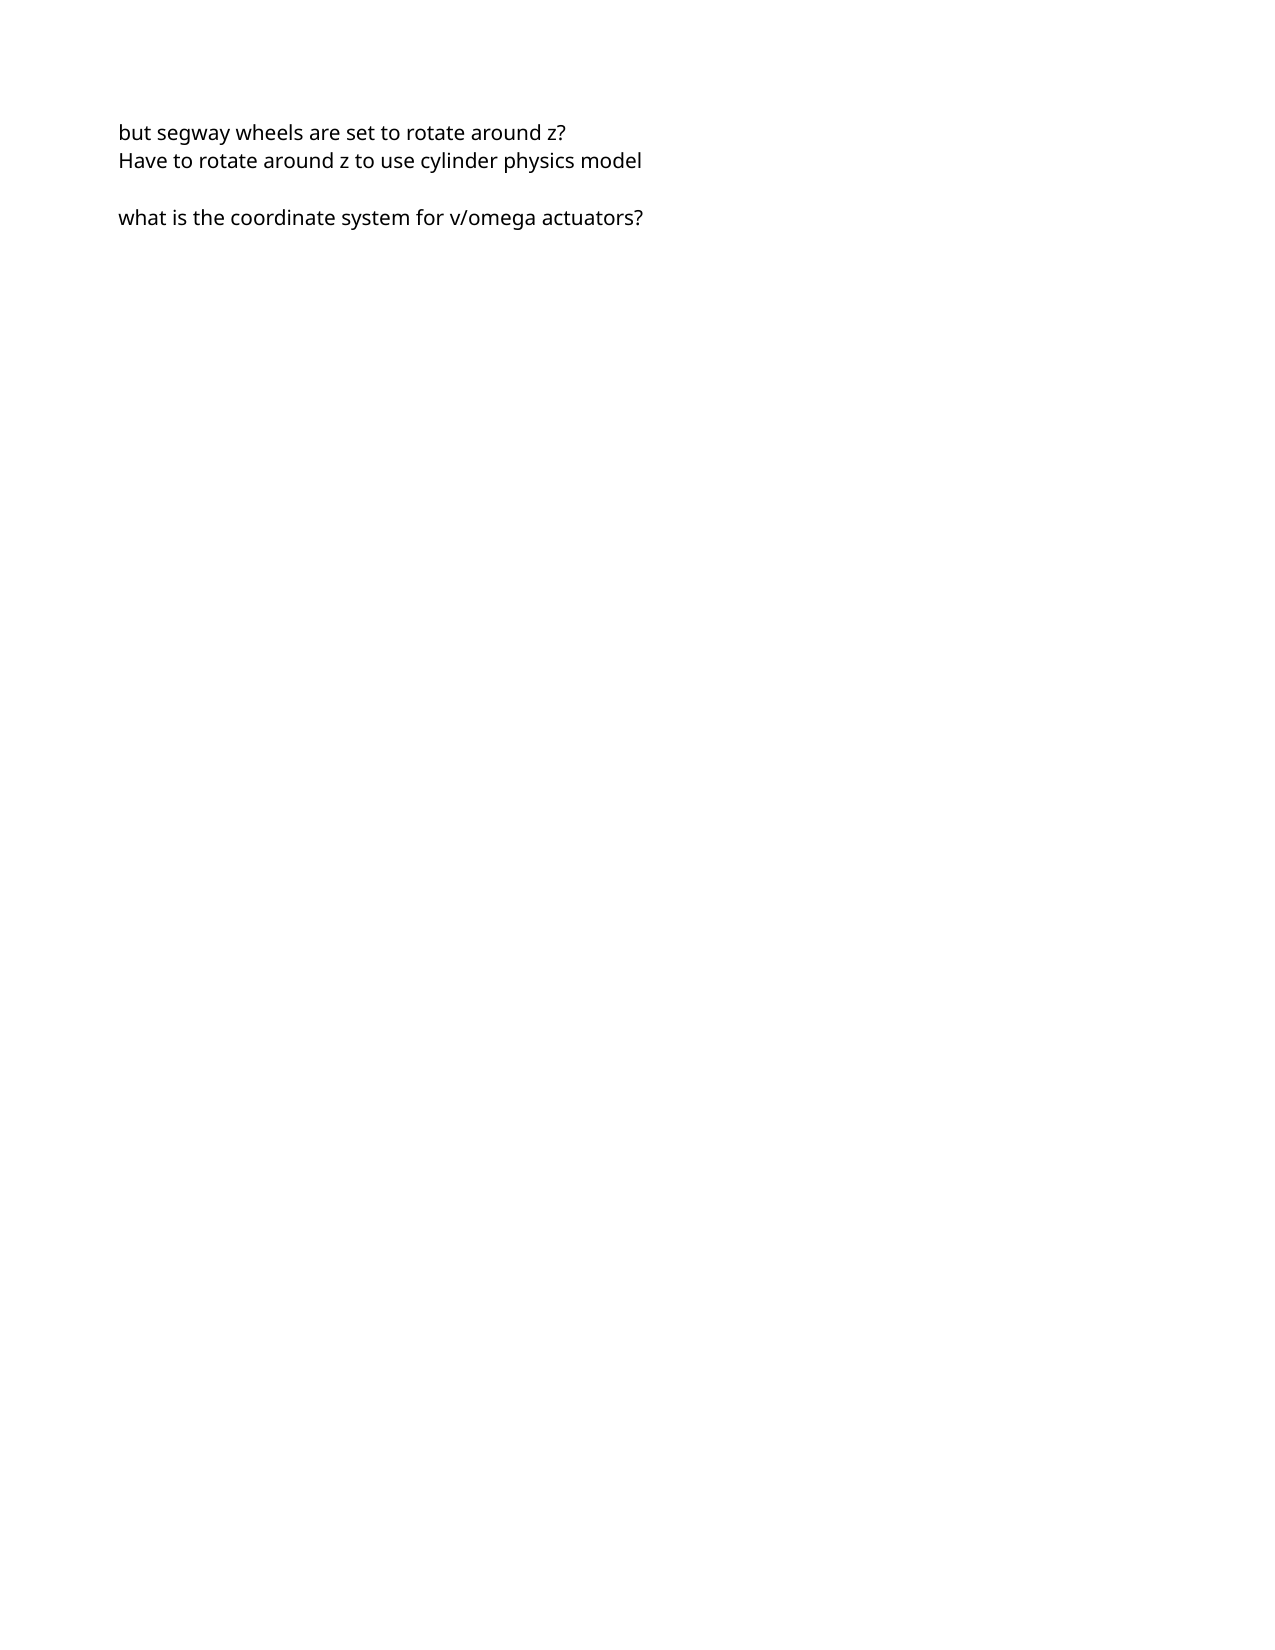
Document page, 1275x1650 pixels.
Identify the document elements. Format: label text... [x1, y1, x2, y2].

text what is the coordinate system for v/omega actuators? [118, 203, 1157, 232]
text Have to rotate around z to use cylinder physics model [118, 147, 1157, 175]
text but segway wheels are set to rotate around z? [118, 118, 1157, 147]
